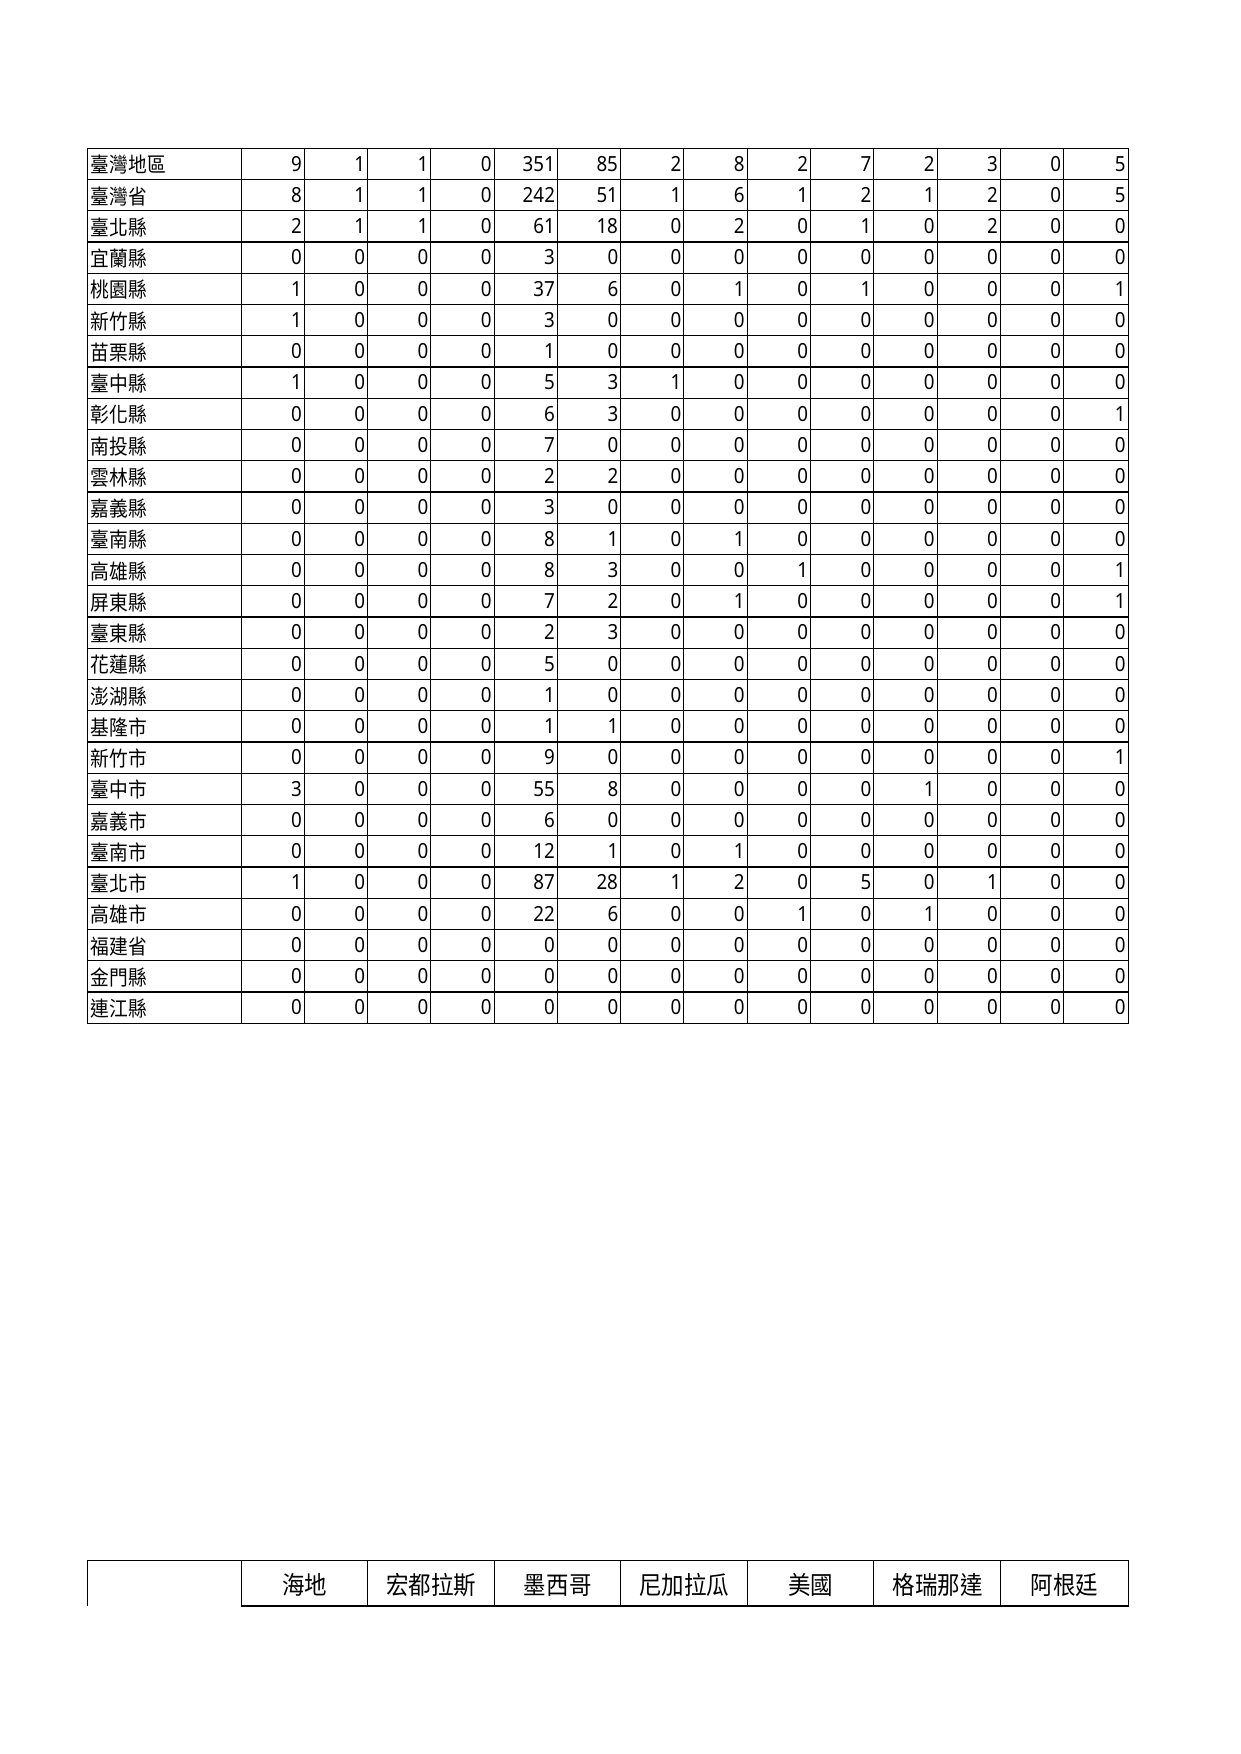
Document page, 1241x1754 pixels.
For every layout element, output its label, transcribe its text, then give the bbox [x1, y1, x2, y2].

table_cell 0 [874, 836, 937, 866]
table_cell 0 [495, 930, 557, 960]
table_cell 0 [748, 211, 810, 241]
table_cell 0 [811, 555, 873, 585]
table_cell 0 [305, 274, 367, 304]
table_cell 2 [811, 180, 873, 210]
table_cell 0 [811, 680, 873, 710]
table_cell 0 [811, 336, 873, 366]
table_cell 0 [1001, 805, 1063, 835]
table_cell 0 [368, 649, 430, 679]
table_cell 0 [684, 993, 747, 1023]
table_cell 0 [748, 868, 810, 898]
table_cell 0 [242, 524, 304, 554]
table_cell 0 [938, 524, 1000, 554]
table_cell 0 [748, 243, 810, 273]
table_cell 0 [874, 711, 937, 741]
table_cell 0 [811, 305, 873, 335]
table_cell 0 [305, 430, 367, 460]
table_cell 0 [368, 555, 430, 585]
table_cell 3 [558, 368, 620, 398]
table_cell 0 [684, 368, 747, 398]
table_cell 1 [305, 180, 367, 210]
table_cell 0 [938, 711, 1000, 741]
table_cell 0 [748, 274, 810, 304]
table_cell 0 [1001, 586, 1063, 616]
table_cell 0 [368, 961, 430, 991]
table_cell 0 [1064, 368, 1128, 398]
table_cell 0 [621, 836, 683, 866]
table_cell 基隆市 [88, 711, 241, 741]
table_cell 0 [1001, 836, 1063, 866]
table_cell 0 [558, 680, 620, 710]
table_cell 0 [305, 368, 367, 398]
table_cell 連江縣 [88, 993, 241, 1023]
table_cell 0 [621, 774, 683, 804]
table_cell 1 [495, 680, 557, 710]
table_cell 0 [242, 930, 304, 960]
table_cell 0 [621, 586, 683, 616]
table_cell 0 [1064, 993, 1128, 1023]
table_cell 0 [1001, 618, 1063, 648]
table_cell 1 [242, 868, 304, 898]
table_cell 0 [938, 399, 1000, 429]
table_cell 0 [431, 430, 494, 460]
table_cell 0 [368, 743, 430, 773]
table_cell 7 [495, 430, 557, 460]
table_cell 0 [305, 961, 367, 991]
table_cell 1 [558, 524, 620, 554]
table_cell 1 [242, 368, 304, 398]
table_cell 0 [1001, 305, 1063, 335]
table_cell 0 [621, 961, 683, 991]
table_cell 2 [558, 586, 620, 616]
table_cell 6 [495, 399, 557, 429]
table_cell 0 [495, 993, 557, 1023]
table_cell 0 [368, 461, 430, 491]
table_cell 2 [495, 618, 557, 648]
table_cell 0 [558, 993, 620, 1023]
table_cell 0 [1001, 149, 1063, 179]
table_cell 0 [558, 649, 620, 679]
table_cell 0 [621, 618, 683, 648]
table_cell 2 [621, 149, 683, 179]
table_cell 5 [1064, 180, 1128, 210]
table_cell 0 [1001, 680, 1063, 710]
table_cell 0 [305, 899, 367, 929]
table_cell 0 [1064, 711, 1128, 741]
table_cell 0 [874, 430, 937, 460]
table_cell 1 [621, 180, 683, 210]
table_cell 0 [305, 586, 367, 616]
table_header 阿根廷 [1001, 1561, 1128, 1605]
table_cell 0 [938, 805, 1000, 835]
table_cell 0 [368, 274, 430, 304]
table_cell 0 [684, 649, 747, 679]
table_cell 0 [242, 618, 304, 648]
table_header 墨西哥 [495, 1561, 620, 1605]
table_cell 2 [558, 461, 620, 491]
table_cell 0 [1001, 868, 1063, 898]
table_cell 金門縣 [88, 961, 241, 991]
table_cell 0 [305, 399, 367, 429]
table_cell 0 [811, 649, 873, 679]
table_cell 0 [1001, 555, 1063, 585]
table_cell 0 [1001, 493, 1063, 523]
table_header 宏都拉斯 [368, 1561, 494, 1605]
table_cell 0 [368, 399, 430, 429]
table_cell 0 [748, 743, 810, 773]
table_cell 0 [242, 711, 304, 741]
table_cell 0 [811, 993, 873, 1023]
table_cell 0 [621, 336, 683, 366]
table_cell 0 [938, 493, 1000, 523]
table_cell 0 [748, 618, 810, 648]
table_cell 0 [305, 305, 367, 335]
table_cell 1 [368, 180, 430, 210]
table_cell 0 [938, 680, 1000, 710]
table_cell 2 [495, 461, 557, 491]
table_cell 0 [1064, 524, 1128, 554]
table_cell 6 [558, 274, 620, 304]
table_cell 0 [811, 774, 873, 804]
table_cell 屏東縣 [88, 586, 241, 616]
table_cell 1 [495, 711, 557, 741]
table_cell 0 [368, 368, 430, 398]
table_cell 9 [242, 149, 304, 179]
table_cell 0 [621, 305, 683, 335]
table_cell 8 [495, 555, 557, 585]
table_cell 1 [558, 711, 620, 741]
table_cell 0 [938, 243, 1000, 273]
table_cell 0 [811, 368, 873, 398]
table_cell 3 [938, 149, 1000, 179]
table_cell 0 [305, 774, 367, 804]
table_cell 5 [811, 868, 873, 898]
table_cell 0 [431, 649, 494, 679]
table_cell 1 [242, 305, 304, 335]
table_cell 0 [1001, 993, 1063, 1023]
table_cell 3 [495, 305, 557, 335]
table_cell 0 [305, 993, 367, 1023]
table_cell 0 [938, 618, 1000, 648]
table_cell 0 [431, 368, 494, 398]
table_cell 0 [1001, 930, 1063, 960]
table_cell 0 [1064, 305, 1128, 335]
table_cell 12 [495, 836, 557, 866]
table_cell 8 [495, 524, 557, 554]
table_cell 澎湖縣 [88, 680, 241, 710]
table_cell 0 [938, 305, 1000, 335]
table_cell 0 [305, 649, 367, 679]
table_cell 87 [495, 868, 557, 898]
table_cell 0 [368, 993, 430, 1023]
table_cell 7 [811, 149, 873, 179]
table_cell 0 [368, 899, 430, 929]
table_cell 2 [748, 149, 810, 179]
table_cell 5 [495, 368, 557, 398]
table_cell 1 [811, 274, 873, 304]
table_cell 0 [242, 836, 304, 866]
table_cell 0 [811, 524, 873, 554]
table_cell 0 [368, 493, 430, 523]
table_cell 0 [621, 711, 683, 741]
table_cell 0 [874, 336, 937, 366]
table_cell 0 [1001, 399, 1063, 429]
table_cell 高雄縣 [88, 555, 241, 585]
table_cell 嘉義市 [88, 805, 241, 835]
table_cell 0 [431, 555, 494, 585]
table_cell 0 [558, 743, 620, 773]
table_cell 3 [242, 774, 304, 804]
table_cell 5 [495, 649, 557, 679]
table_cell 0 [811, 805, 873, 835]
table_cell 0 [431, 524, 494, 554]
table_cell 0 [874, 649, 937, 679]
table_cell 0 [1064, 430, 1128, 460]
table_cell 2 [684, 211, 747, 241]
table_cell 0 [748, 930, 810, 960]
table_cell 嘉義縣 [88, 493, 241, 523]
table_cell 0 [368, 430, 430, 460]
table_cell 0 [684, 243, 747, 273]
table_cell 臺北縣 [88, 211, 241, 241]
table_cell 6 [558, 899, 620, 929]
table_cell 7 [495, 586, 557, 616]
table_cell 0 [305, 711, 367, 741]
table_cell 51 [558, 180, 620, 210]
table_cell 1 [1064, 555, 1128, 585]
table_cell 0 [874, 524, 937, 554]
table_cell 61 [495, 211, 557, 241]
table_header 尼加拉瓜 [621, 1561, 747, 1605]
table_cell 0 [748, 368, 810, 398]
table_cell 0 [431, 836, 494, 866]
table_cell 0 [431, 618, 494, 648]
table_cell 6 [684, 180, 747, 210]
table_cell 0 [1064, 680, 1128, 710]
table_cell 苗栗縣 [88, 336, 241, 366]
table_cell 1 [811, 211, 873, 241]
table_cell 0 [242, 805, 304, 835]
table_cell 0 [874, 868, 937, 898]
table_cell 0 [368, 805, 430, 835]
table_cell 0 [242, 555, 304, 585]
table_cell 0 [558, 430, 620, 460]
table_cell 0 [1064, 649, 1128, 679]
table_cell 0 [621, 993, 683, 1023]
table_cell 0 [1001, 368, 1063, 398]
table_cell 0 [874, 743, 937, 773]
table_cell 0 [431, 586, 494, 616]
table_cell 0 [368, 836, 430, 866]
table_cell 0 [938, 274, 1000, 304]
table_cell 雲林縣 [88, 461, 241, 491]
table_cell 0 [748, 774, 810, 804]
table_cell 6 [495, 805, 557, 835]
table_cell 1 [368, 149, 430, 179]
table_cell 55 [495, 774, 557, 804]
table_cell 2 [684, 868, 747, 898]
table_cell 0 [748, 586, 810, 616]
table_cell 0 [748, 711, 810, 741]
table_cell 0 [684, 336, 747, 366]
table_cell 0 [684, 743, 747, 773]
table_cell 0 [1001, 336, 1063, 366]
table_cell 0 [305, 618, 367, 648]
table_cell 0 [748, 680, 810, 710]
table_cell 0 [1064, 774, 1128, 804]
table_cell 0 [748, 461, 810, 491]
table_cell 0 [621, 743, 683, 773]
table_cell 0 [748, 805, 810, 835]
table_cell 0 [431, 461, 494, 491]
table_cell 0 [621, 211, 683, 241]
table_cell 3 [495, 493, 557, 523]
table_cell 0 [1001, 899, 1063, 929]
table_cell 臺灣地區 [88, 149, 241, 179]
table_cell 8 [242, 180, 304, 210]
table_cell 1 [1064, 399, 1128, 429]
table_cell 0 [874, 961, 937, 991]
table_cell 0 [431, 961, 494, 991]
table_header 海地 [242, 1561, 367, 1605]
table_cell 0 [811, 961, 873, 991]
table_cell 0 [684, 805, 747, 835]
table_cell 0 [431, 305, 494, 335]
table_cell 臺中縣 [88, 368, 241, 398]
table_cell 0 [1001, 743, 1063, 773]
table_cell 花蓮縣 [88, 649, 241, 679]
table_cell 0 [684, 961, 747, 991]
table_cell 1 [748, 555, 810, 585]
table_cell 0 [368, 774, 430, 804]
table_cell 0 [368, 336, 430, 366]
table_header 美國 [748, 1561, 873, 1605]
table_cell 0 [368, 711, 430, 741]
table_cell 0 [558, 930, 620, 960]
table_cell 0 [305, 461, 367, 491]
table_cell 0 [1001, 243, 1063, 273]
table_cell 0 [684, 305, 747, 335]
table_cell 0 [938, 586, 1000, 616]
table_cell 0 [684, 680, 747, 710]
table_cell 0 [938, 461, 1000, 491]
table_cell 0 [874, 274, 937, 304]
table_cell 2 [242, 211, 304, 241]
table_cell 5 [1064, 149, 1128, 179]
table_cell 0 [684, 430, 747, 460]
table_cell 0 [874, 461, 937, 491]
table_cell 1 [495, 336, 557, 366]
table_cell 0 [684, 930, 747, 960]
table_cell 1 [621, 868, 683, 898]
table_cell 0 [431, 149, 494, 179]
table_cell 0 [368, 868, 430, 898]
table_cell 85 [558, 149, 620, 179]
table_cell 0 [1001, 461, 1063, 491]
table_cell 0 [874, 930, 937, 960]
table_cell 1 [684, 836, 747, 866]
table_cell 0 [748, 836, 810, 866]
table_cell 0 [305, 555, 367, 585]
table_cell 0 [242, 743, 304, 773]
table_cell 0 [558, 305, 620, 335]
table_cell 0 [621, 399, 683, 429]
table_cell 0 [1001, 774, 1063, 804]
table_cell 1 [874, 180, 937, 210]
table_cell 0 [1064, 930, 1128, 960]
table_cell 0 [431, 993, 494, 1023]
table_cell 0 [558, 961, 620, 991]
table_cell 0 [621, 243, 683, 273]
table_cell 0 [495, 961, 557, 991]
table_header 格瑞那達 [874, 1561, 1000, 1605]
table_cell 0 [242, 430, 304, 460]
table_cell 0 [1001, 961, 1063, 991]
table_cell 新竹縣 [88, 305, 241, 335]
table_cell 2 [938, 211, 1000, 241]
table_cell 3 [558, 555, 620, 585]
table_cell 宜蘭縣 [88, 243, 241, 273]
table_cell 1 [684, 274, 747, 304]
table_cell 臺南縣 [88, 524, 241, 554]
table_cell 0 [558, 336, 620, 366]
table_cell 0 [874, 305, 937, 335]
table_cell 0 [811, 618, 873, 648]
table_cell 0 [1064, 493, 1128, 523]
table_cell 1 [1064, 274, 1128, 304]
table_cell 0 [431, 743, 494, 773]
table_cell 1 [368, 211, 430, 241]
table_cell 1 [748, 899, 810, 929]
table_cell 0 [242, 899, 304, 929]
table_cell 0 [621, 524, 683, 554]
table_cell 0 [1064, 836, 1128, 866]
table_cell 0 [748, 961, 810, 991]
table_cell 0 [368, 586, 430, 616]
table_cell 0 [242, 399, 304, 429]
table_cell 0 [558, 493, 620, 523]
table_cell 0 [1064, 618, 1128, 648]
table_cell 0 [748, 336, 810, 366]
table_cell 0 [1001, 649, 1063, 679]
table_cell 0 [938, 899, 1000, 929]
table_cell 28 [558, 868, 620, 898]
table_cell 0 [684, 461, 747, 491]
table_cell 1 [684, 524, 747, 554]
table_cell 0 [1064, 243, 1128, 273]
table_cell 0 [305, 836, 367, 866]
table_cell 高雄市 [88, 899, 241, 929]
table_cell 南投縣 [88, 430, 241, 460]
table_cell 1 [874, 899, 937, 929]
table_cell 0 [1001, 211, 1063, 241]
table_cell 彰化縣 [88, 399, 241, 429]
table_cell 0 [305, 743, 367, 773]
table_cell 0 [305, 524, 367, 554]
table_cell 1 [684, 586, 747, 616]
table_cell 0 [811, 399, 873, 429]
table_cell 1 [621, 368, 683, 398]
table_cell 0 [748, 649, 810, 679]
table_cell 臺中市 [88, 774, 241, 804]
table_cell 0 [621, 899, 683, 929]
table_header [88, 1561, 241, 1606]
table_cell 0 [368, 524, 430, 554]
table_cell 0 [431, 399, 494, 429]
table_cell 0 [368, 930, 430, 960]
table_cell 臺灣省 [88, 180, 241, 210]
table_cell 0 [431, 243, 494, 273]
table_cell 0 [431, 274, 494, 304]
table_cell 0 [242, 243, 304, 273]
table_cell 0 [621, 274, 683, 304]
table_cell 1 [874, 774, 937, 804]
table_cell 0 [1001, 524, 1063, 554]
table_cell 0 [621, 461, 683, 491]
table_cell 0 [242, 961, 304, 991]
table_cell 0 [1064, 461, 1128, 491]
table_cell 0 [368, 305, 430, 335]
table_cell 0 [874, 243, 937, 273]
table_cell 1 [305, 149, 367, 179]
table_cell 0 [621, 805, 683, 835]
table_cell 0 [811, 586, 873, 616]
table_cell 0 [305, 680, 367, 710]
table_cell 0 [558, 243, 620, 273]
table_cell 臺南市 [88, 836, 241, 866]
table_cell 1 [305, 211, 367, 241]
table_cell 0 [1001, 274, 1063, 304]
table_cell 351 [495, 149, 557, 179]
table_cell 0 [938, 430, 1000, 460]
table_cell 0 [621, 430, 683, 460]
table_cell 0 [1064, 336, 1128, 366]
table_cell 0 [938, 961, 1000, 991]
table_cell 0 [748, 399, 810, 429]
table_cell 0 [874, 993, 937, 1023]
table_cell 0 [431, 493, 494, 523]
table_cell 0 [305, 930, 367, 960]
table_cell 1 [242, 274, 304, 304]
table_cell 0 [1064, 868, 1128, 898]
table_cell 0 [874, 555, 937, 585]
table_cell 37 [495, 274, 557, 304]
table_cell 新竹市 [88, 743, 241, 773]
table_cell 0 [305, 243, 367, 273]
table_cell 0 [305, 336, 367, 366]
table_cell 0 [748, 493, 810, 523]
table_cell 0 [938, 993, 1000, 1023]
table_cell 0 [684, 711, 747, 741]
table_cell 0 [811, 243, 873, 273]
table_cell 0 [938, 743, 1000, 773]
table_cell 臺北市 [88, 868, 241, 898]
table_cell 1 [1064, 743, 1128, 773]
table_cell 0 [874, 586, 937, 616]
table_cell 0 [431, 805, 494, 835]
table_cell 0 [748, 993, 810, 1023]
table_cell 0 [621, 930, 683, 960]
table_cell 0 [431, 680, 494, 710]
table_cell 0 [431, 211, 494, 241]
table_cell 0 [242, 680, 304, 710]
table_cell 0 [431, 774, 494, 804]
table_cell 18 [558, 211, 620, 241]
table_cell 0 [305, 868, 367, 898]
table_cell 0 [1064, 961, 1128, 991]
table_cell 0 [431, 336, 494, 366]
table_cell 0 [1001, 711, 1063, 741]
table_cell 0 [684, 555, 747, 585]
table_cell 0 [305, 493, 367, 523]
table_cell 0 [748, 430, 810, 460]
table_cell 臺東縣 [88, 618, 241, 648]
table_cell 3 [558, 618, 620, 648]
table_cell 0 [748, 524, 810, 554]
table_cell 0 [938, 336, 1000, 366]
table_cell 0 [874, 211, 937, 241]
table_cell 2 [874, 149, 937, 179]
table_cell 1 [748, 180, 810, 210]
table_cell 0 [811, 493, 873, 523]
table_cell 0 [684, 899, 747, 929]
table_cell 0 [684, 774, 747, 804]
table_cell 0 [242, 586, 304, 616]
table_cell 0 [811, 930, 873, 960]
table_cell 1 [938, 868, 1000, 898]
table_cell 0 [938, 930, 1000, 960]
table_cell 0 [811, 461, 873, 491]
table_cell 0 [431, 899, 494, 929]
table_cell 0 [1064, 211, 1128, 241]
table_cell 3 [558, 399, 620, 429]
table_cell 0 [431, 868, 494, 898]
table_cell 1 [558, 836, 620, 866]
table_cell 9 [495, 743, 557, 773]
table_cell 0 [431, 711, 494, 741]
table_cell 0 [874, 680, 937, 710]
table_cell 0 [1001, 180, 1063, 210]
table_cell 0 [938, 555, 1000, 585]
table_cell 22 [495, 899, 557, 929]
table_cell 0 [811, 711, 873, 741]
table_cell 福建省 [88, 930, 241, 960]
table_cell 0 [242, 493, 304, 523]
table_cell 1 [1064, 586, 1128, 616]
table_cell 0 [684, 618, 747, 648]
table_cell 0 [621, 680, 683, 710]
table_cell 2 [938, 180, 1000, 210]
table_cell 0 [874, 618, 937, 648]
table_cell 0 [811, 430, 873, 460]
table_cell 0 [305, 805, 367, 835]
table_cell 0 [938, 774, 1000, 804]
table_cell 0 [621, 493, 683, 523]
table_cell 0 [1064, 899, 1128, 929]
table_cell 0 [558, 805, 620, 835]
table_cell 0 [431, 930, 494, 960]
table_cell 0 [242, 649, 304, 679]
table_cell 0 [431, 180, 494, 210]
table_cell 0 [748, 305, 810, 335]
table_cell 0 [938, 368, 1000, 398]
table_cell 0 [684, 493, 747, 523]
table_cell 0 [1064, 805, 1128, 835]
table_cell 3 [495, 243, 557, 273]
table_cell 桃園縣 [88, 274, 241, 304]
table_cell 242 [495, 180, 557, 210]
table_cell 0 [874, 399, 937, 429]
table_cell 0 [242, 336, 304, 366]
table_cell 0 [621, 555, 683, 585]
table_cell 0 [368, 680, 430, 710]
table_cell 0 [242, 461, 304, 491]
table_cell 0 [684, 399, 747, 429]
table_cell 0 [811, 836, 873, 866]
table_cell 0 [1001, 430, 1063, 460]
table_cell 0 [938, 649, 1000, 679]
table_cell 0 [874, 493, 937, 523]
table_cell 0 [938, 836, 1000, 866]
table_cell 8 [558, 774, 620, 804]
table_cell 0 [242, 993, 304, 1023]
table_cell 0 [874, 805, 937, 835]
table_cell 0 [621, 649, 683, 679]
table_cell 0 [811, 743, 873, 773]
table_cell 0 [368, 243, 430, 273]
table_cell 0 [811, 899, 873, 929]
table_cell 0 [874, 368, 937, 398]
table_cell 8 [684, 149, 747, 179]
table_cell 0 [368, 618, 430, 648]
